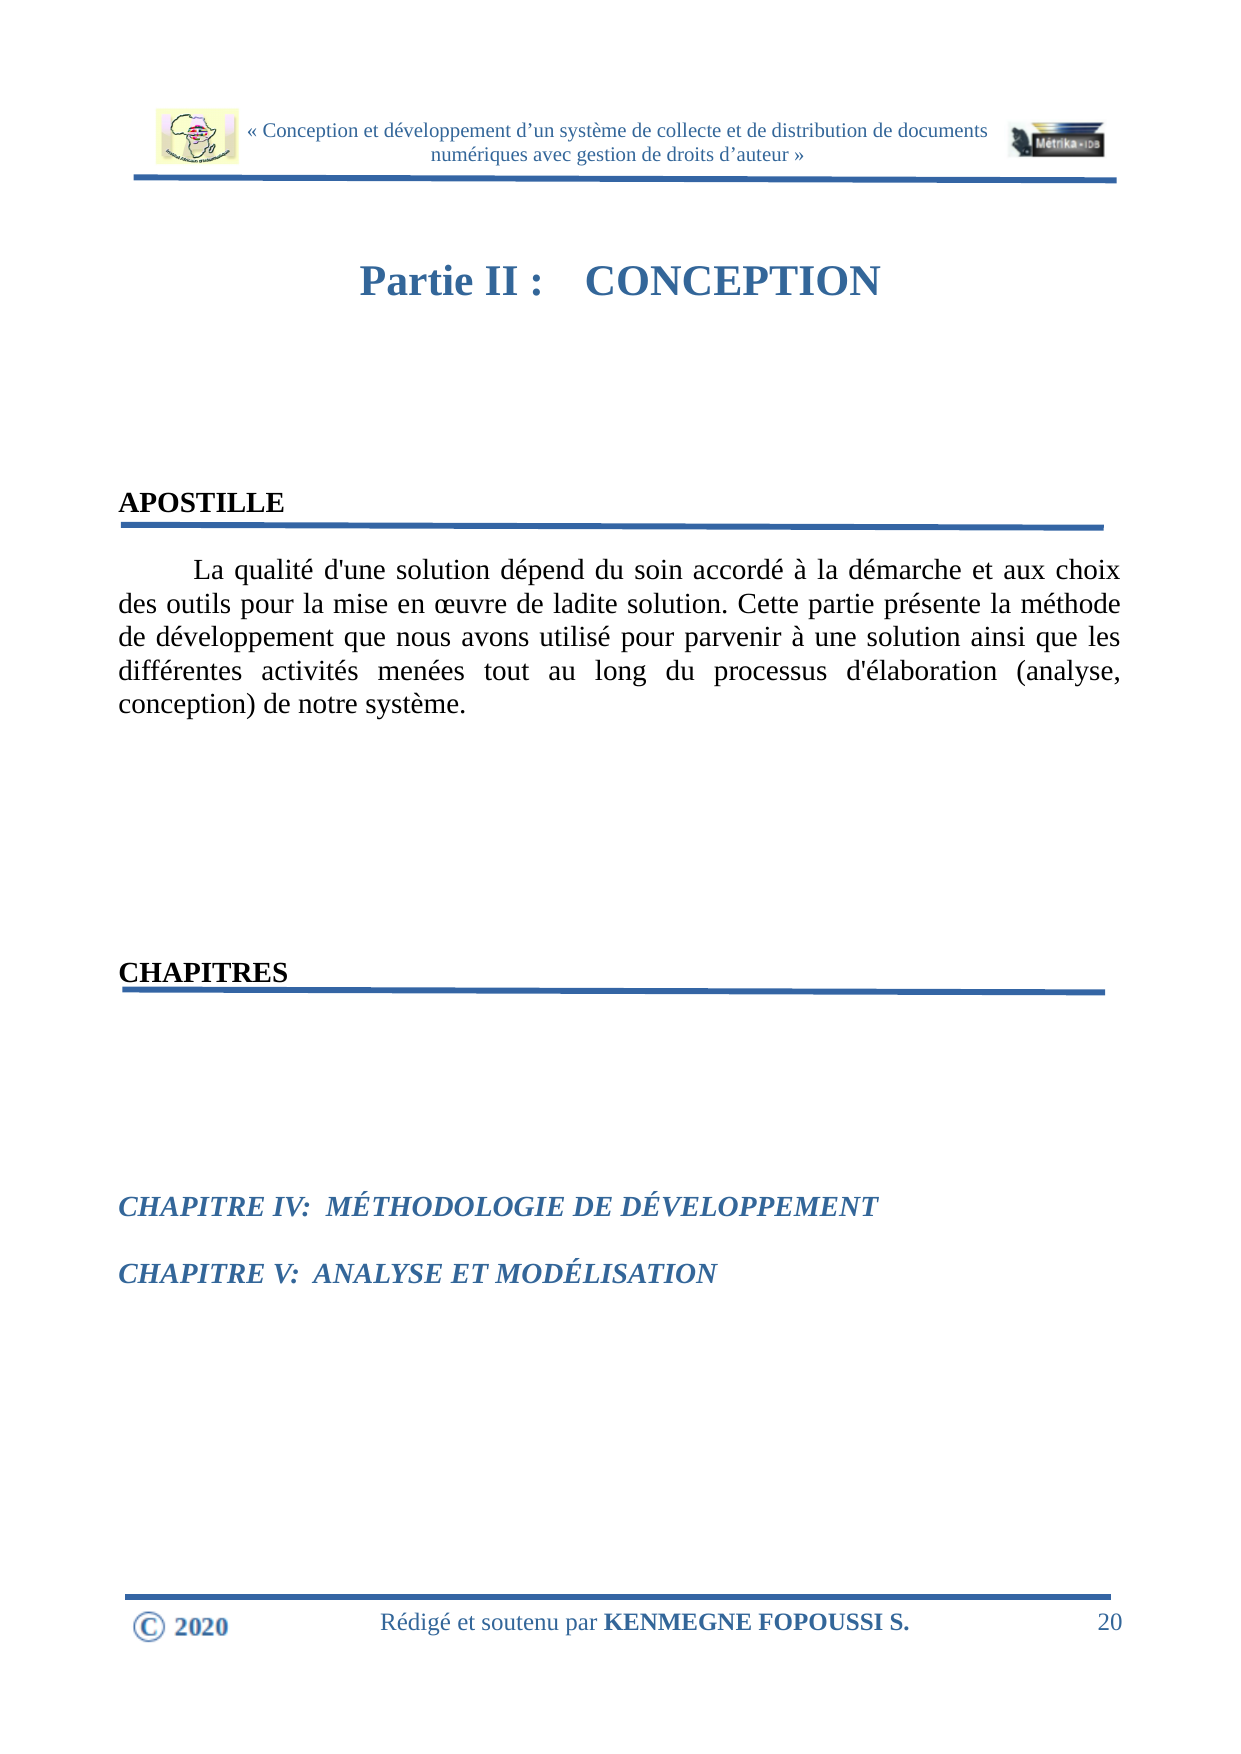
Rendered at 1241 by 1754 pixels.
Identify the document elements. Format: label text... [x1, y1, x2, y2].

picture [154, 107, 241, 166]
text CHAPITRE V: ANALYSE ET MODÉLISATION [118, 1257, 1122, 1290]
picture [126, 1604, 231, 1647]
subtitle CONCEPTION [118, 255, 1122, 305]
text La qualité d'une solution dépend du soin accordé à la démarche et aux choix des outils pour la mise en œuvre de ladite solution. Cette partie présente la méthode de développement que nous avons utilisé pour parvenir à une solution ainsi que les différentes activités menées tout au long du processus d'élaboration (analyse, conception) de notre système. [118, 552, 1122, 720]
text CHAPITRE IV: MÉTHODOLOGIE DE DÉVELOPPEMENT [118, 1189, 1122, 1223]
picture [1003, 116, 1109, 160]
text APOSTILLE [118, 485, 1122, 519]
text CHAPITRES [118, 955, 1122, 988]
